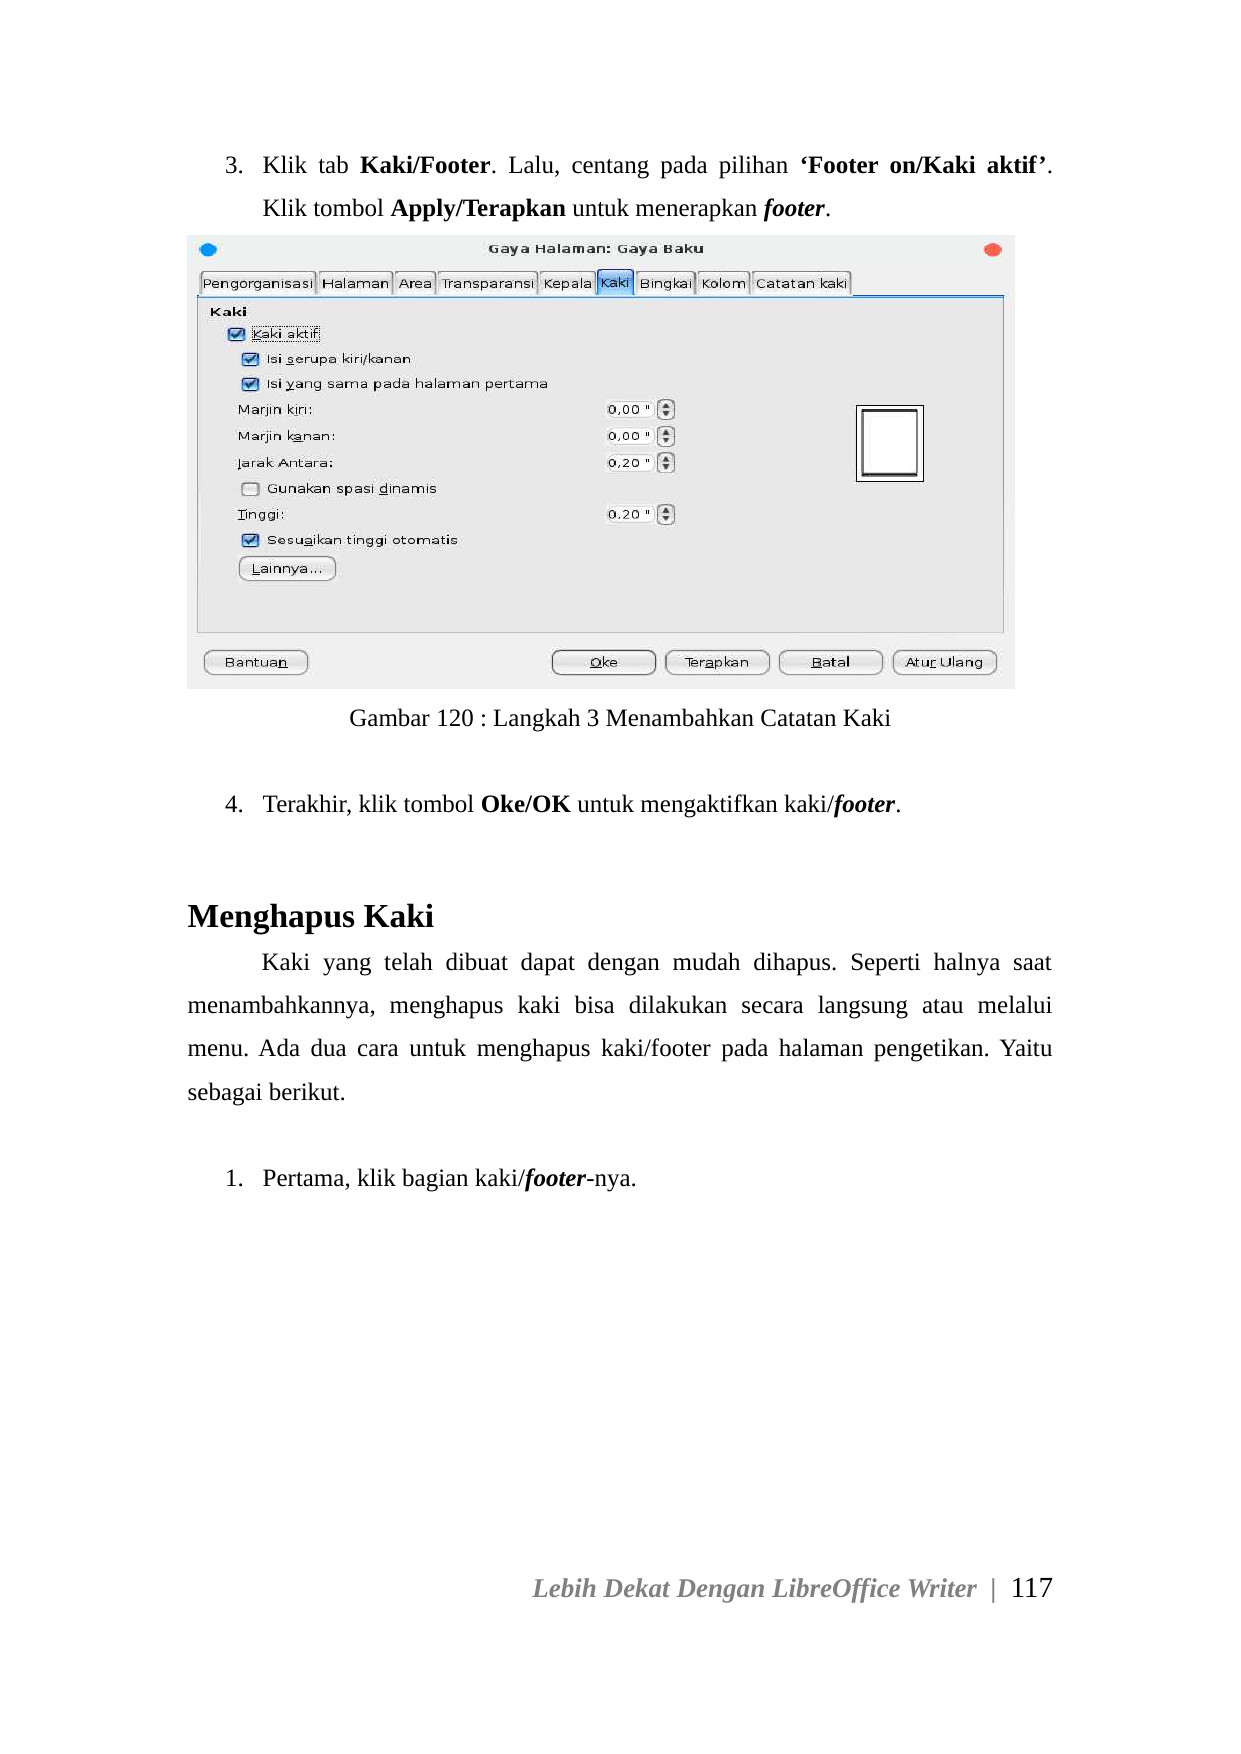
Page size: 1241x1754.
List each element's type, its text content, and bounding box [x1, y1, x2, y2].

list Terakhir, klik tombol Oke/OK untuk mengaktifkan kaki/footer. [225, 789, 1053, 818]
text Gambar 120 : Langkah 3 Menambahkan Catatan Kaki [187, 689, 1053, 731]
list Klik tab Kaki/Footer. Lalu, centang pada pilihan ‘Footer on/Kaki aktif’. Klik tombol Apply/Terapkan untuk menerapkan footer. [225, 150, 1053, 222]
subtitle Menghapus Kaki [187, 896, 1053, 935]
picture [186, 235, 1015, 689]
text Kaki yang telah dibuat dapat dengan mudah dihapus. Seperti halnya saat menambahkannya, menghapus kaki bisa dilakukan secara langsung atau melalui menu. Ada dua cara untuk menghapus kaki/footer pada halaman pengetikan. Yaitu sebagai berikut. [187, 947, 1053, 1105]
list Pertama, klik bagian kaki/footer-nya. [225, 1163, 1053, 1192]
